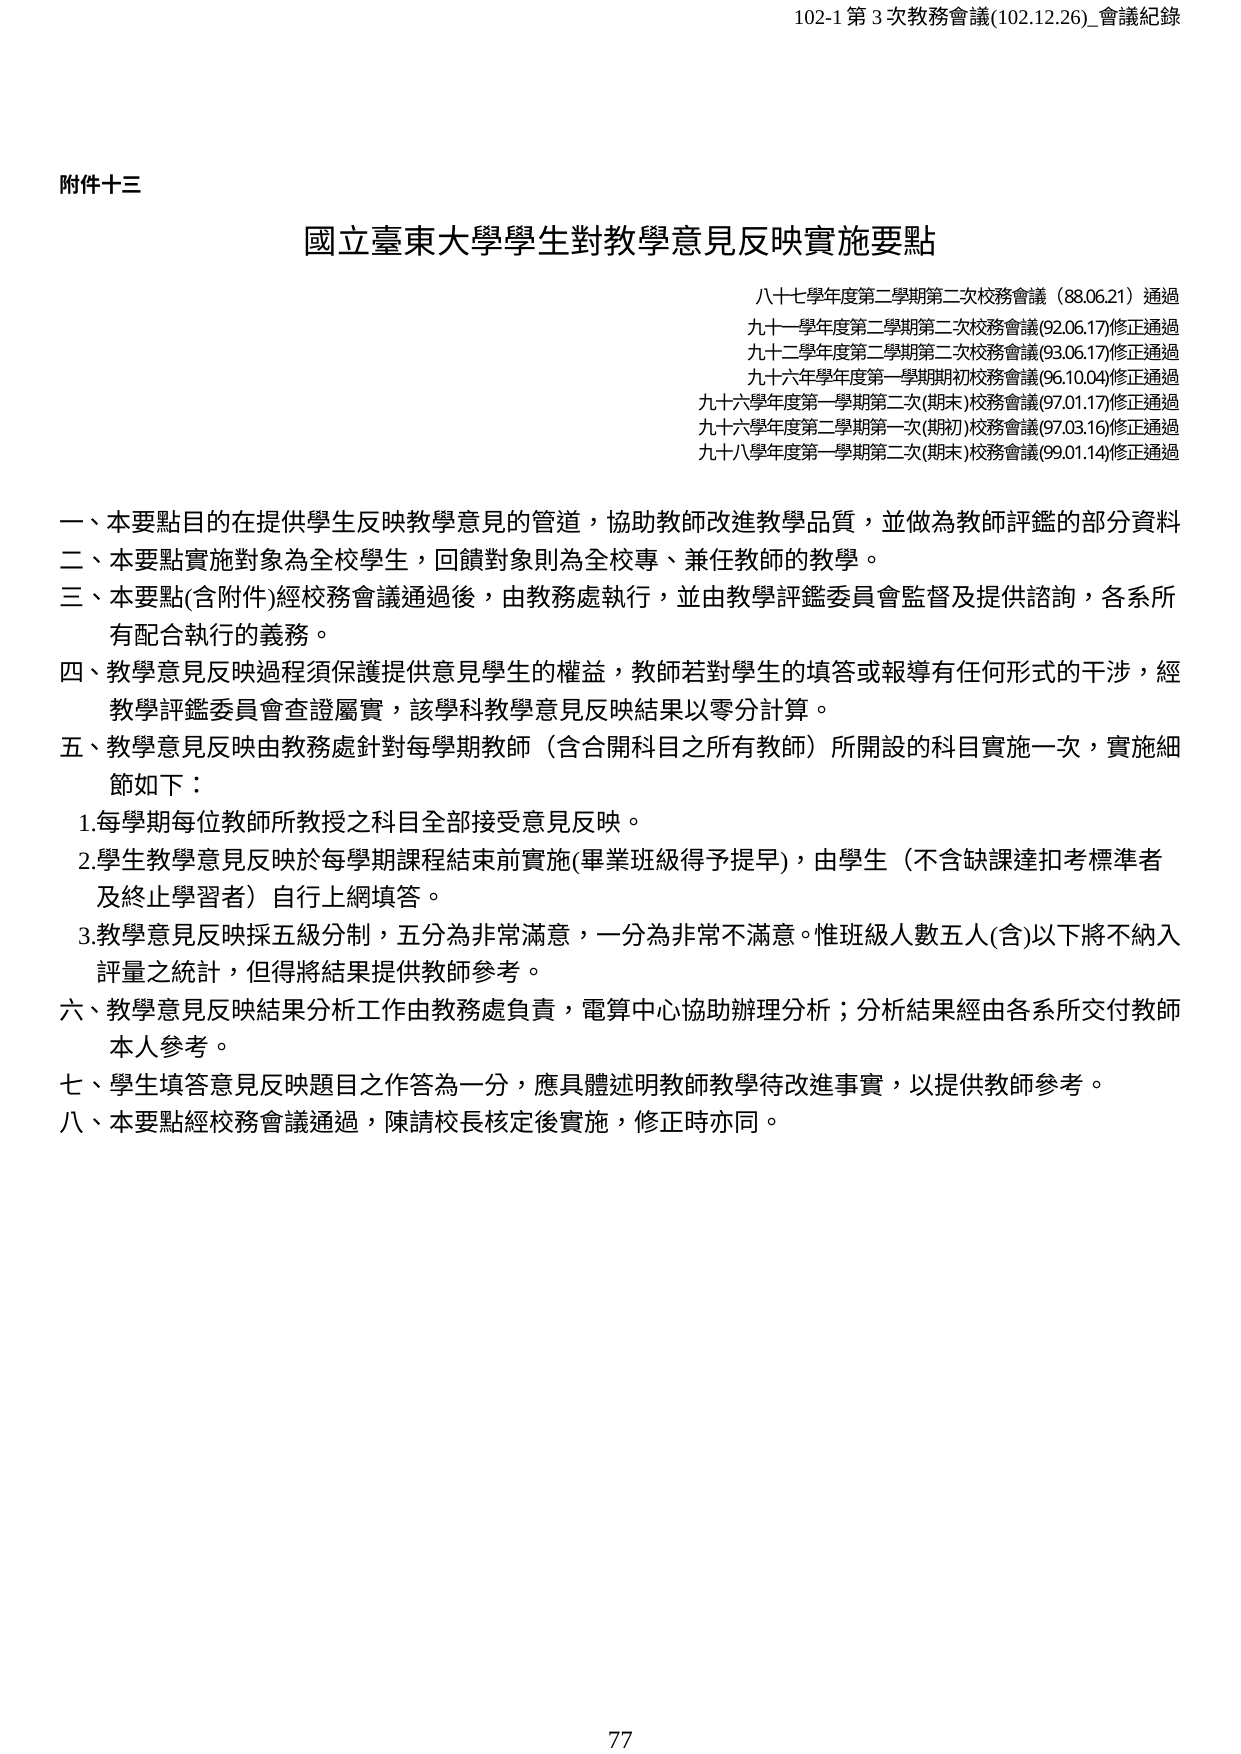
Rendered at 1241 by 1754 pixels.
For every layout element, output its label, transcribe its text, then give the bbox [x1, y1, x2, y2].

text 九十二學年度第二學期第二次校務會議(93.06.17)修正通過 [59, 339, 1181, 364]
text 九十六學年度第一學期第二次(期末)校務會議(97.01.17)修正通過 [59, 389, 1181, 414]
text 九十六學年度第二學期第一次(期初)校務會議(97.03.16)修正通過 [59, 414, 1181, 439]
text 1.每學期每位教師所教授之科目全部接受意見反映。 [78, 802, 1181, 839]
text 九十八學年度第一學期第二次(期末)校務會議(99.01.14)修正通過 [59, 439, 1181, 464]
text 六、教學意見反映結果分析工作由教務處負責，電算中心協助辦理分析；分析結果經由各系所交付教師本人參考。 [59, 989, 1181, 1064]
text 3.教學意見反映採五級分制，五分為非常滿意，一分為非常不滿意。惟班級人數五人(含)以下將不納入評量之統計，但得將結果提供教師參考。 [78, 914, 1181, 989]
text 五、教學意見反映由教務處針對每學期教師（含合開科目之所有教師）所開設的科目實施一次，實施細節如下： [59, 727, 1181, 802]
text 附件十三 [59, 164, 1181, 202]
text 八、本要點經校務會議通過，陳請校長核定後實施，修正時亦同。 [59, 1102, 956, 1139]
text 四、教學意見反映過程須保護提供意見學生的權益，教師若對學生的填答或報導有任何形式的干涉，經教學評鑑委員會查證屬實，該學科教學意見反映結果以零分計算。 [59, 652, 1181, 727]
text 一、本要點目的在提供學生反映教學意見的管道，協助教師改進教學品質，並做為教師評鑑的部分資料。 [59, 502, 1181, 539]
text 九十六年學年度第一學期期初校務會議(96.10.04)修正通過 [59, 364, 1181, 389]
text 國立臺東大學學生對教學意見反映實施要點 [59, 202, 1181, 277]
text 三、本要點(含附件)經校務會議通過後，由教務處執行，並由教學評鑑委員會監督及提供諮詢，各系所有配合執行的義務。 [59, 577, 1181, 652]
text 2.學生教學意見反映於每學期課程結束前實施(畢業班級得予提早)，由學生（不含缺課達扣考標準者及終止學習者）自行上網填答。 [78, 839, 1181, 914]
text 八十七學年度第二學期第二次校務會議（88.06.21）通過 [59, 277, 1181, 314]
text 七、學生填答意見反映題目之作答為一分，應具體述明教師教學待改進事實，以提供教師參考。 [59, 1064, 1181, 1102]
text 二、本要點實施對象為全校學生，回饋對象則為全校專、兼任教師的教學。 [59, 539, 1181, 577]
text 九十一學年度第二學期第二次校務會議(92.06.17)修正通過 [59, 314, 1181, 339]
